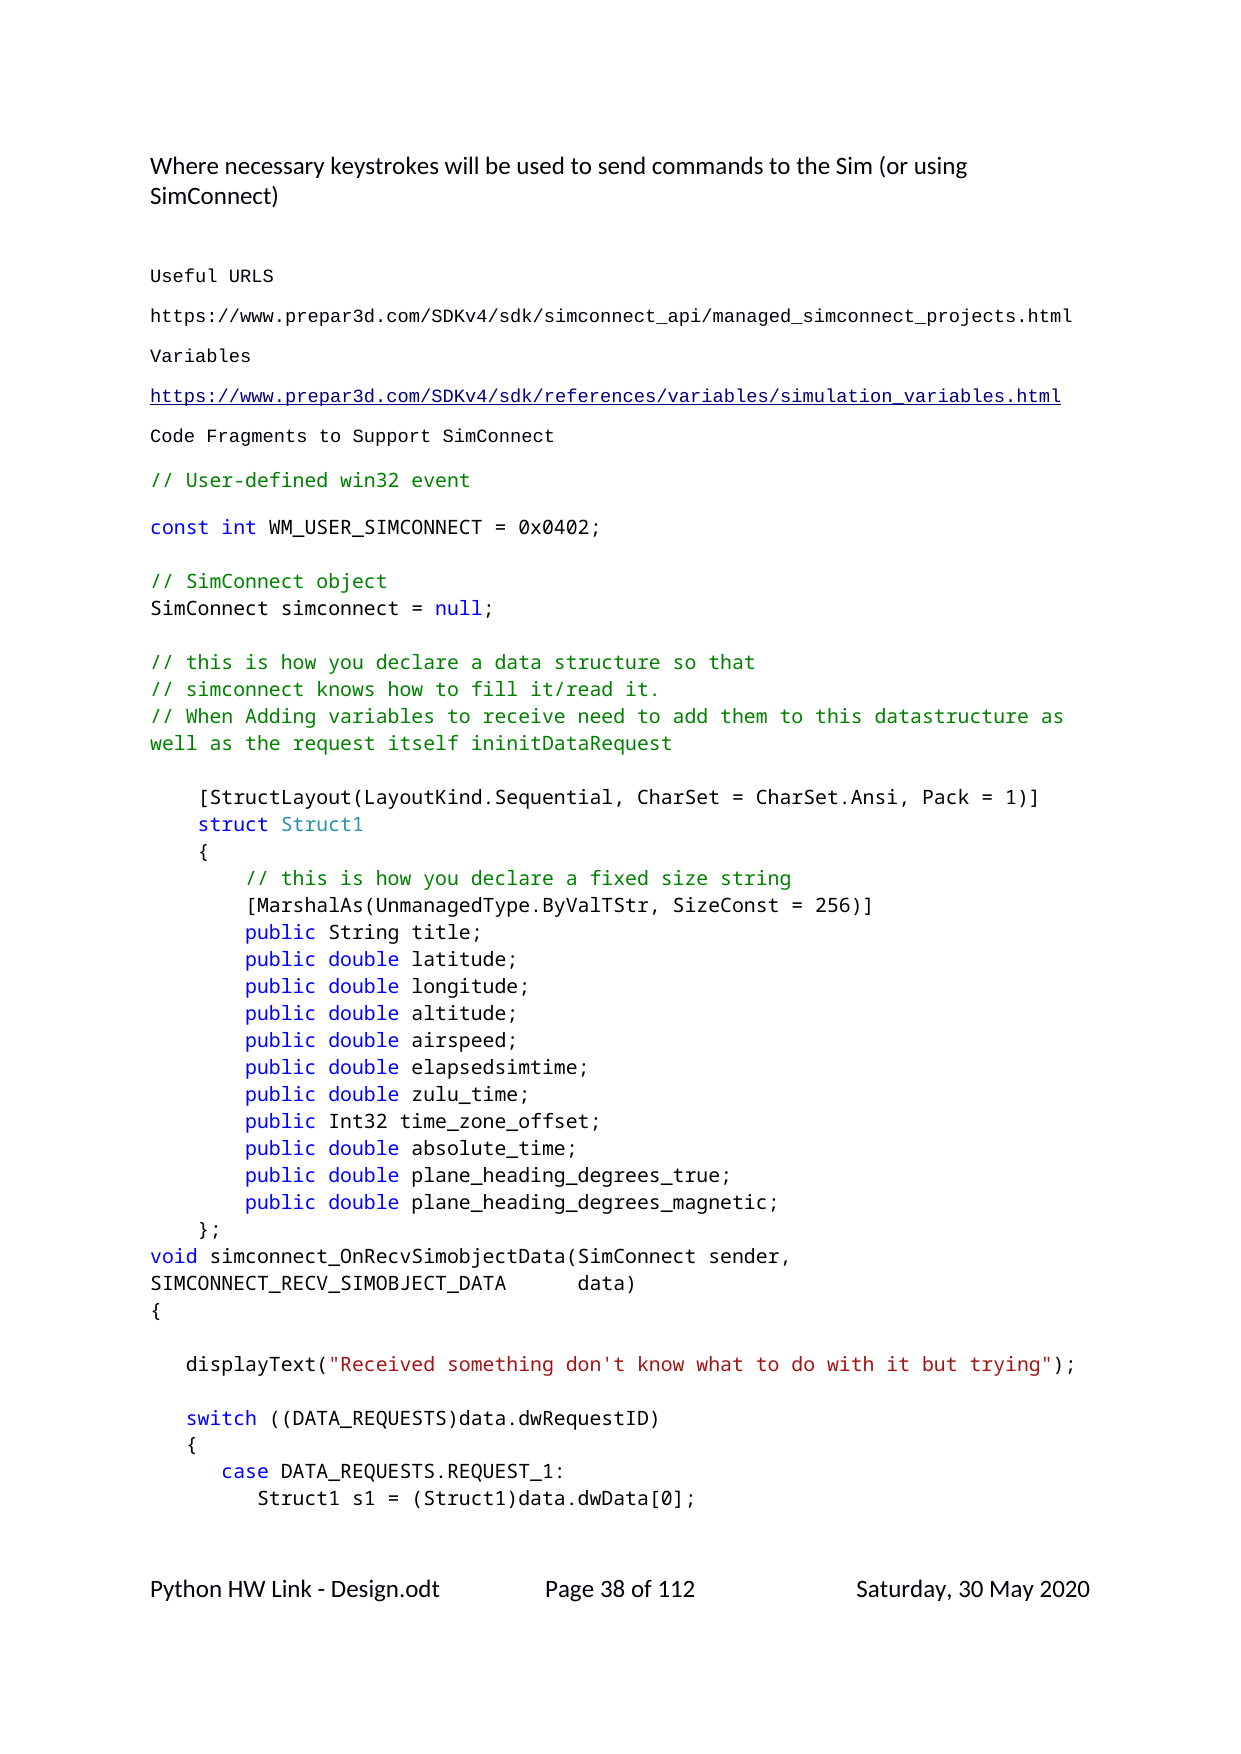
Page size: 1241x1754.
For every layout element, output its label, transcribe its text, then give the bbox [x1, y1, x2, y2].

text { [150, 837, 1090, 864]
text displayText("Received something don't know what to do with it but trying"); [150, 1350, 1090, 1377]
text // simconnect knows how to fill it/read it. [150, 675, 1090, 702]
text public Int32 time_zone_offset; [150, 1107, 1090, 1134]
text // When Adding variables to receive need to add them to this datastructure as well as the request itself ininitDataRequest [150, 702, 1090, 756]
text https://www.prepar3d.com/SDKv4/sdk/references/variables/simulation_variables.html [150, 387, 1090, 408]
text [MarshalAs(UnmanagedType.ByValTStr, SizeConst = 256)] [150, 891, 1090, 918]
text https://www.prepar3d.com/SDKv4/sdk/simconnect_api/managed_simconnect_projects.html [150, 307, 1090, 328]
text public double zulu_time; [150, 1080, 1090, 1107]
text public double elapsedsimtime; [150, 1053, 1090, 1080]
text [StructLayout(LayoutKind.Sequential, CharSet = CharSet.Ansi, Pack = 1)] [150, 783, 1090, 810]
text Variables [150, 347, 1090, 368]
text // this is how you declare a fixed size string [150, 864, 1090, 891]
text Code Fragments to Support SimConnect [150, 427, 1090, 448]
text // this is how you declare a data structure so that [150, 648, 1090, 675]
text public double absolute_time; [150, 1134, 1090, 1161]
text public double altitude; [150, 999, 1090, 1026]
text }; [150, 1215, 1090, 1242]
text public double plane_heading_degrees_true; [150, 1161, 1090, 1188]
text SimConnect simconnect = null; [150, 594, 1090, 621]
text public double latitude; [150, 945, 1090, 972]
text Struct1 s1 = (Struct1)data.dwData[0]; [150, 1485, 1090, 1512]
text // SimConnect object [150, 567, 1090, 594]
text case DATA_REQUESTS.REQUEST_1: [150, 1458, 1090, 1485]
text struct Struct1 [150, 810, 1090, 837]
text public String title; [150, 918, 1090, 945]
text const int WM_USER_SIMCONNECT = 0x0402; [150, 513, 1090, 540]
text { [150, 1296, 1090, 1323]
text { [150, 1431, 1090, 1458]
text public double longitude; [150, 972, 1090, 999]
text Where necessary keystrokes will be used to send commands to the Sim (or using SimConnect) [150, 150, 1090, 211]
text public double airspeed; [150, 1026, 1090, 1053]
text switch ((DATA_REQUESTS)data.dwRequestID) [150, 1404, 1090, 1431]
text void simconnect_OnRecvSimobjectData(SimConnect sender, SIMCONNECT_RECV_SIMOBJECT_DATA data) [150, 1242, 1090, 1296]
text Useful URLS [150, 267, 1090, 288]
text // User-defined win32 event [150, 467, 1090, 493]
text public double plane_heading_degrees_magnetic; [150, 1188, 1090, 1215]
